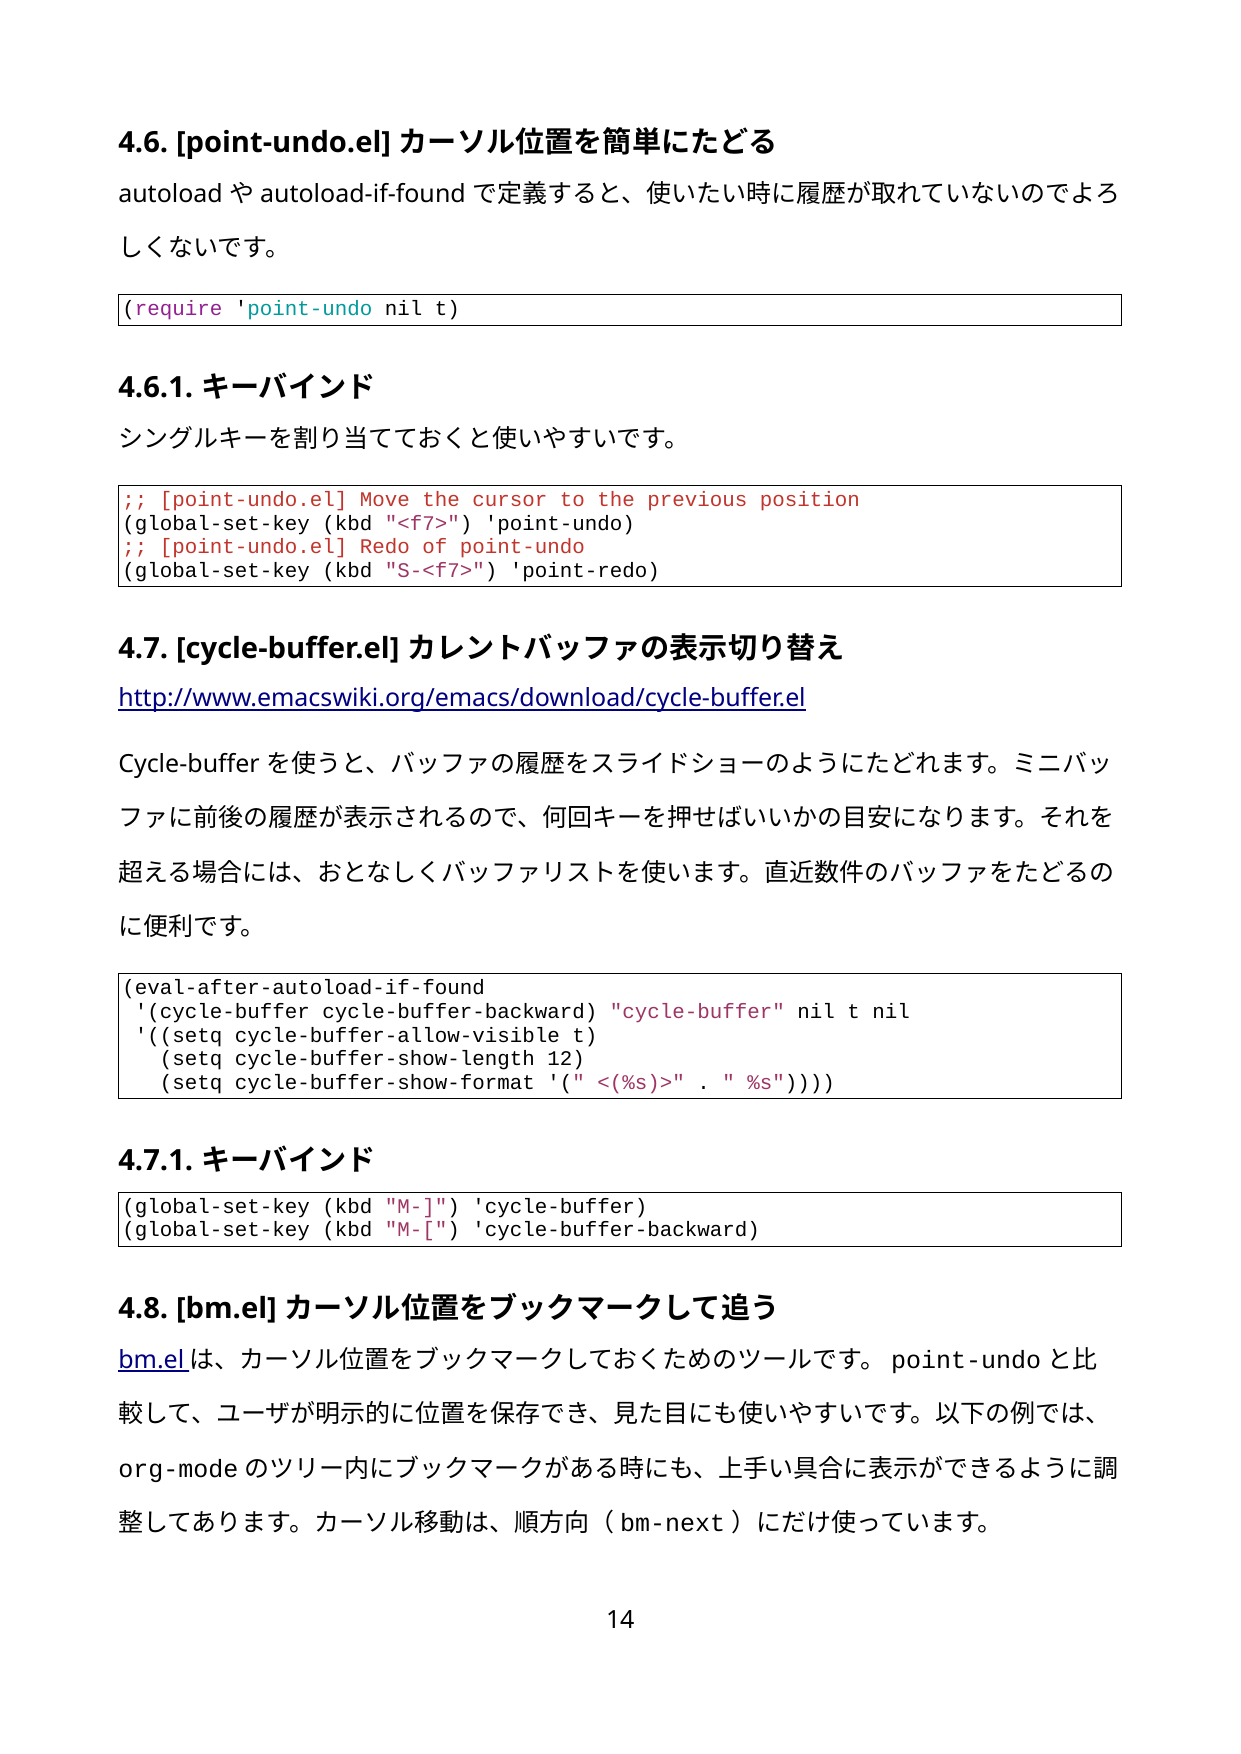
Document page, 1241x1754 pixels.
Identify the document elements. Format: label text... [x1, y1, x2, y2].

subtitle [cycle-buffer.el] カレントバッファの表示切り替え [118, 625, 1122, 667]
text (require 'point-undo nil t) [119, 295, 1121, 325]
text (global-set-key (kbd "<f7>") 'point-undo) [119, 509, 1121, 532]
text (global-set-key (kbd "M-[") 'cycle-buffer-backward) [119, 1215, 1121, 1246]
text (eval-after-autoload-if-found [119, 974, 1121, 997]
text (setq cycle-buffer-show-length 12) [119, 1044, 1121, 1068]
subtitle キーバインド [118, 363, 1122, 406]
text '(cycle-buffer cycle-buffer-backward) "cycle-buffer" nil t nil [119, 997, 1121, 1021]
subtitle [point-undo.el] カーソル位置を簡単にたどる [118, 118, 1122, 161]
text '((setq cycle-buffer-allow-visible t) [119, 1021, 1121, 1044]
text Cycle-buffer を使うと、バッファの履歴をスライドショーのようにたどれます。ミニバッファに前後の履歴が表示されるので、何回キーを押せばいいかの目安になります。それを超える場合には、おとなしくバッファリストを使います。直近数件のバッファをたどるのに便利です。 [118, 743, 1122, 943]
text シングルキーを割り当てておくと使いやすいです。 [118, 418, 1122, 454]
subtitle キーバインド [118, 1137, 1122, 1179]
text http://www.emacswiki.org/emacs/download/cycle-buffer.el [118, 680, 1122, 714]
text ;; [point-undo.el] Move the cursor to the previous position [119, 486, 1121, 509]
text (global-set-key (kbd "S-<f7>") 'point-redo) [119, 556, 1121, 586]
text autoload や autoload-if-found で定義すると、使いたい時に履歴が取れていないのでよろしくないです。 [118, 173, 1122, 264]
subtitle [bm.el] カーソル位置をブックマークして追う [118, 1284, 1122, 1327]
text (setq cycle-buffer-show-format '(" <(%s)>" . " %s")))) [119, 1068, 1121, 1098]
text (global-set-key (kbd "M-]") 'cycle-buffer) [119, 1193, 1121, 1215]
text bm.elは、カーソル位置をブックマークしておくためのツールです。 point-undo と比較して、ユーザが明示的に位置を保存でき、見た目にも使いやすいです。以下の例では、 org-mode のツリー内にブックマークがある時にも、上手い具合に表示ができるように調整してあります。カーソル移動は、順方向（ bm-next ）にだけ使っています。 [118, 1339, 1122, 1539]
text ;; [point-undo.el] Redo of point-undo [119, 532, 1121, 556]
